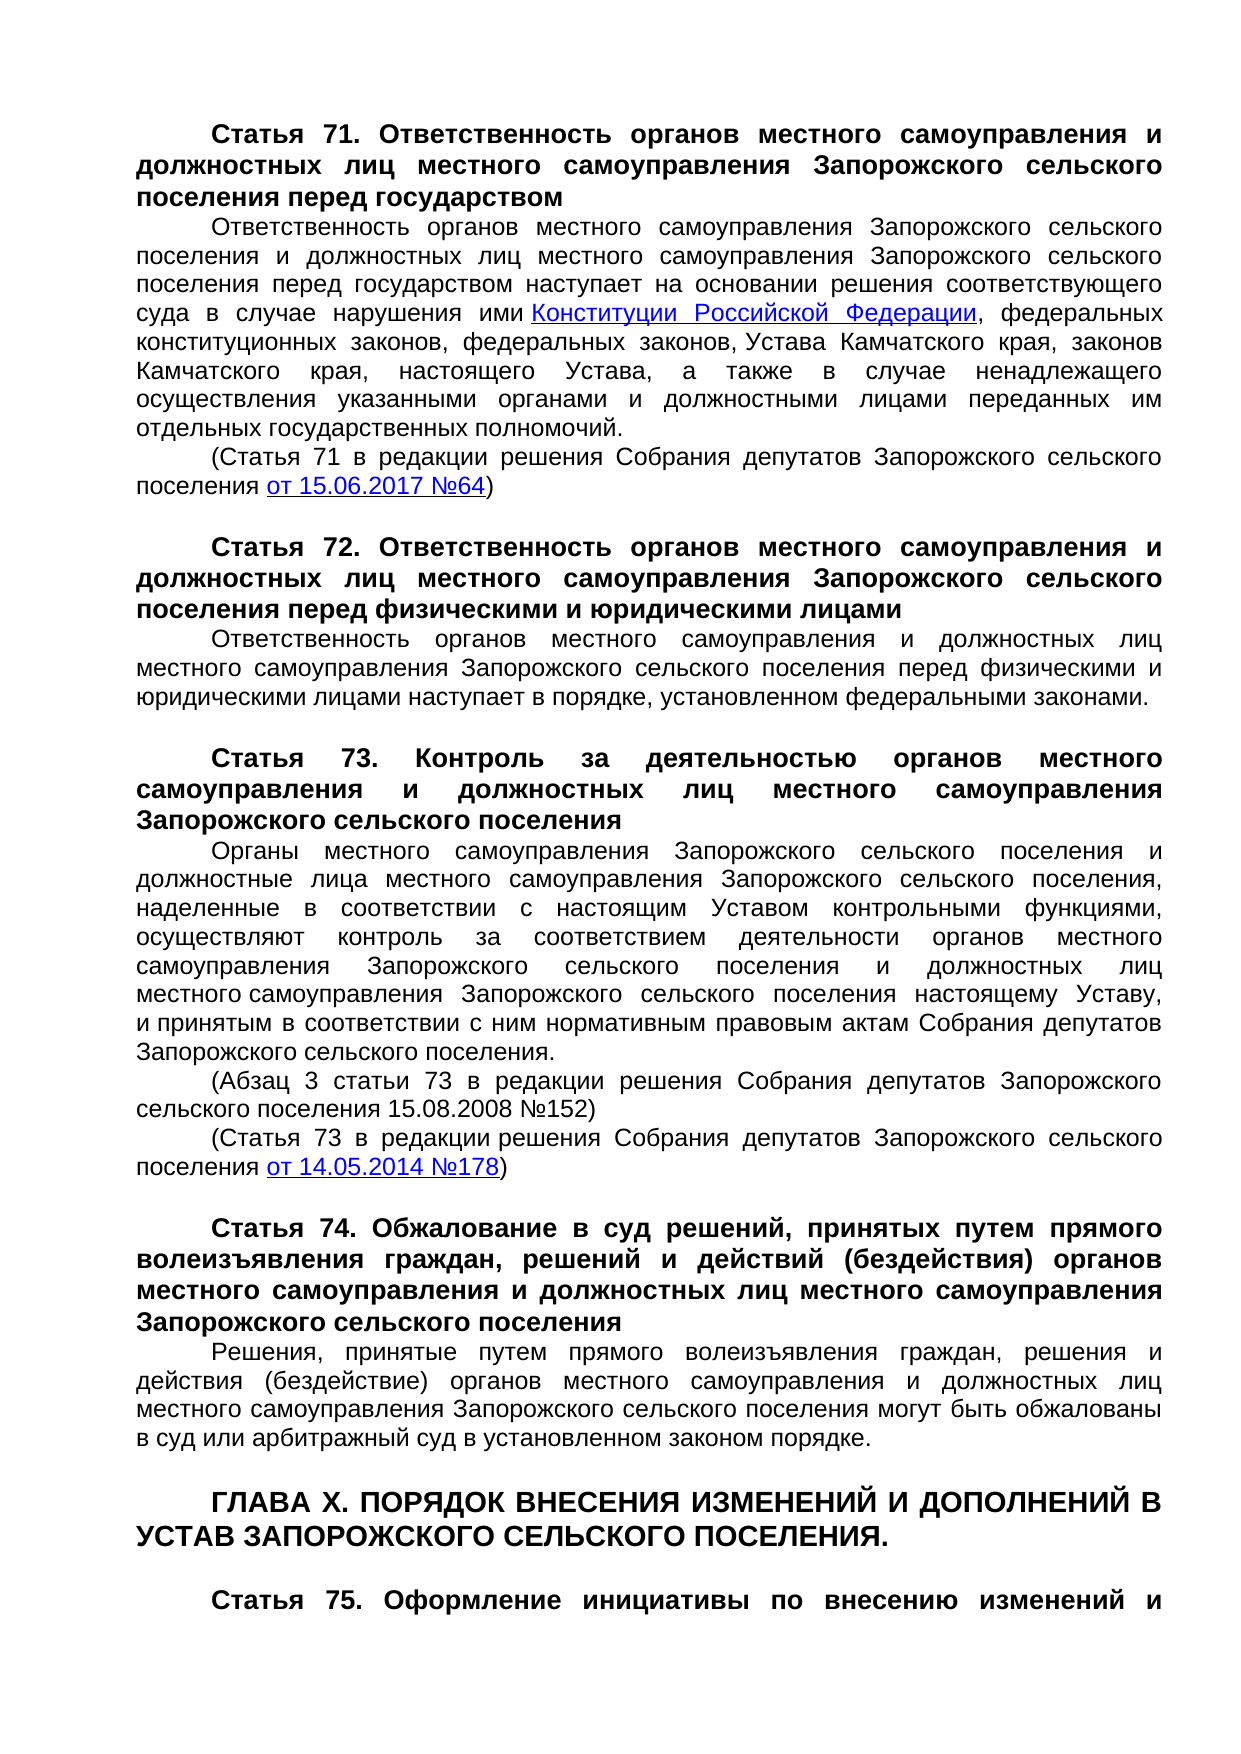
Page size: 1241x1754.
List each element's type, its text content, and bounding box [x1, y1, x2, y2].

text (Статья 71 в редакции решения Собрания депутатов Запорожского сельского поселения от 15.06.2017 №64) [136, 442, 1163, 499]
text Решения, принятые путем прямого волеизъявления граждан, решения и действия (бездействие) органов местного самоуправления и должностных лиц местного самоуправления Запорожского сельского поселения могут быть обжалованы в суд или арбитражный суд в установленном законом порядке. [136, 1337, 1163, 1452]
text Статья 75. Оформление инициативы по внесению изменений и [136, 1584, 1163, 1615]
text ГЛАВА X. ПОРЯДОК ВНЕСЕНИЯ ИЗМЕНЕНИЙ И ДОПОЛНЕНИЙ В УСТАВ ЗАПОРОЖСКОГО СЕЛЬСКОГО ПОСЕЛЕНИЯ. [136, 1485, 1163, 1552]
text Органы местного самоуправления Запорожского сельского поселения и должностные лица местного самоуправления Запорожского сельского поселения, наделенные в соответствии с настоящим Уставом контрольными функциями, осуществляют контроль за соответствием деятельности органов местного самоуправления Запорожского сельского поселения и должностных лиц местного самоуправления Запорожского сельского поселения настоящему Уставу, и принятым в соответствии с ним нормативным правовым актам Собрания депутатов Запорожского сельского поселения. [136, 836, 1163, 1066]
text (Статья 73 в редакции решения Собрания депутатов Запорожского сельского поселения от 14.05.2014 №178) [136, 1123, 1163, 1181]
text Статья 71. Ответственность органов местного самоуправления и должностных лиц местного самоуправления Запорожского сельского поселения перед государством [136, 118, 1163, 212]
text Статья 72. Ответственность органов местного самоуправления и должностных лиц местного самоуправления Запорожского сельского поселения перед физическими и юридическими лицами [136, 531, 1163, 624]
text Ответственность органов местного самоуправления и должностных лиц местного самоуправления Запорожского сельского поселения перед физическими и юридическими лицами наступает в порядке, установленном федеральными законами. [136, 624, 1163, 711]
text Статья 74. Обжалование в суд решений, принятых путем прямого волеизъявления граждан, решений и действий (бездействия) органов местного самоуправления и должностных лиц местного самоуправления Запорожского сельского поселения [136, 1212, 1163, 1337]
text Статья 73. Контроль за деятельностью органов местного самоуправления и должностных лиц местного самоуправления Запорожского сельского поселения [136, 742, 1163, 836]
text (Абзац 3 статьи 73 в редакции решения Собрания депутатов Запорожского сельского поселения 15.08.2008 №152) [136, 1066, 1163, 1123]
text Ответственность органов местного самоуправления Запорожского сельского поселения и должностных лиц местного самоуправления Запорожского сельского поселения перед государством наступает на основании решения соответствующего суда в случае нарушения ими Конституции Российской Федерации, федеральных конституционных законов, федеральных законов, Устава Камчатского края, законов Камчатского края, настоящего Устава, а также в случае ненадлежащего осуществления указанными органами и должностными лицами переданных им отдельных государственных полномочий. [136, 212, 1163, 442]
